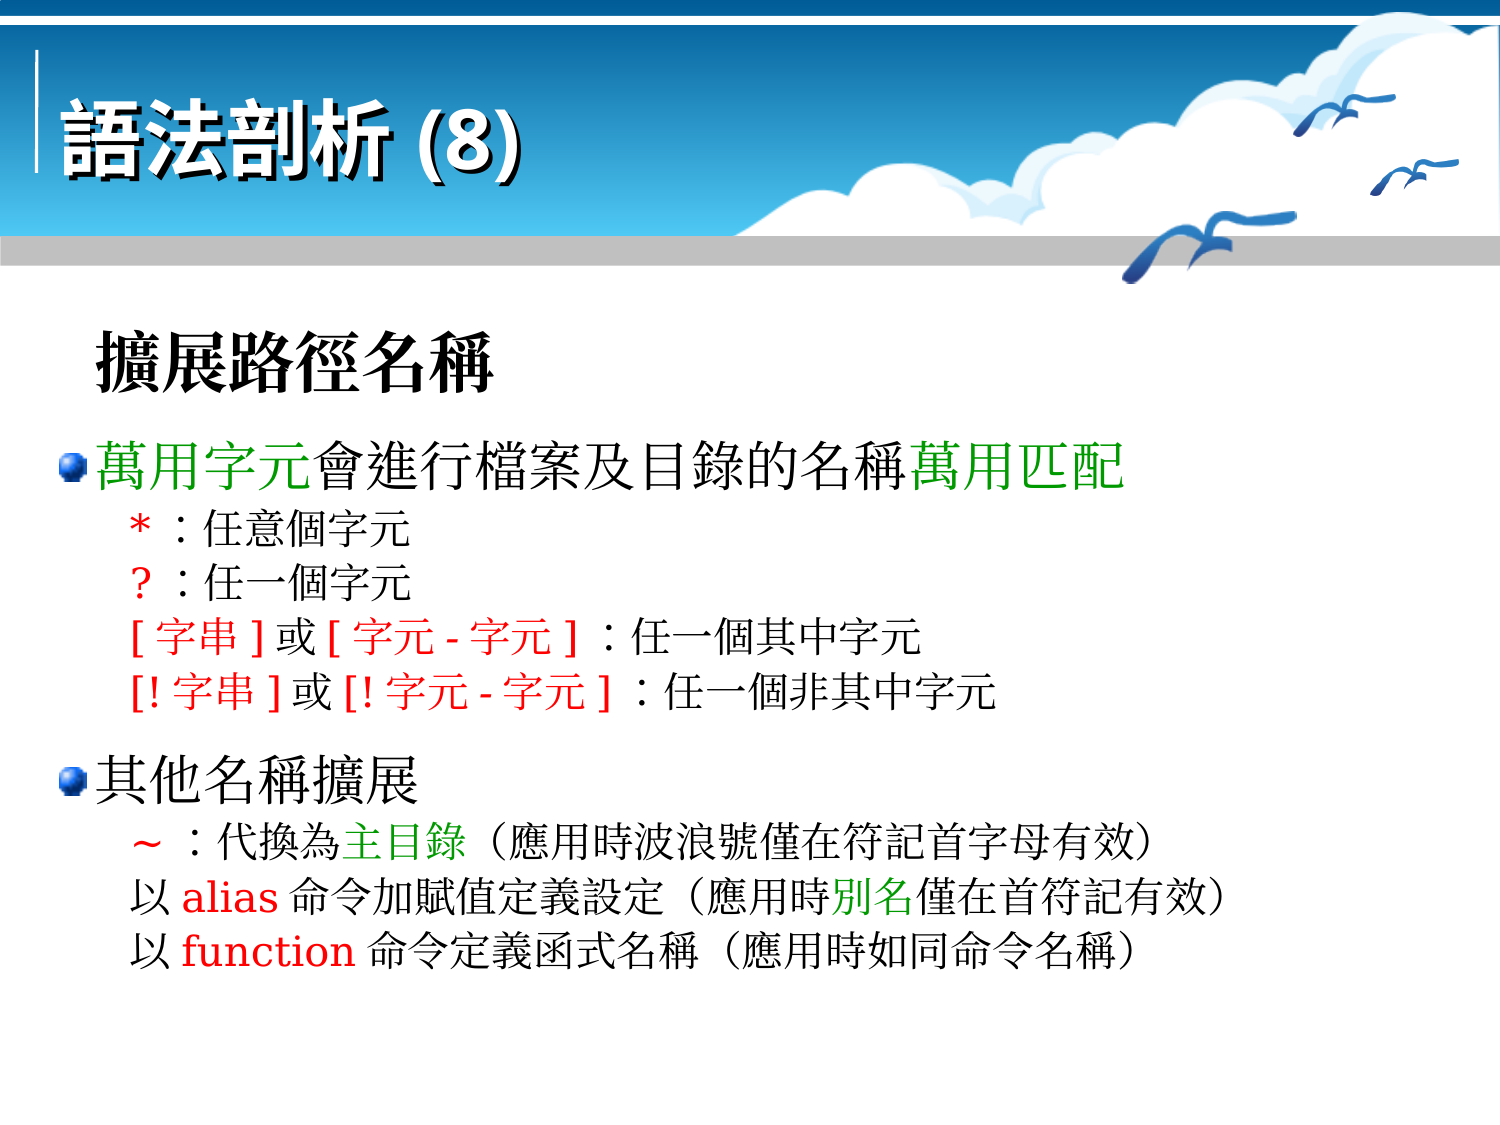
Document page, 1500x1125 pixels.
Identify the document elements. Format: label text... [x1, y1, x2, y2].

list 擴展路徑名稱 萬用字元會進行檔案及目錄的名稱萬用匹配 *：任意個字元 ?：任一個字元 [字串]或[字元-字元]：任一個其中字元 [!字串]或[!字元-字元]：任一個非其中字元 其他名稱擴展 ~：代換為主目錄（應用時波浪號僅在符記首字母有效） 以alias命令加賦值定義設定（應用時別名僅在首符記有效） 以function命令定義函式名稱（應用時如同命令名稱） [59, 324, 1441, 1042]
picture [730, 12, 1500, 284]
title 語法剖析(8) [59, 86, 1465, 186]
